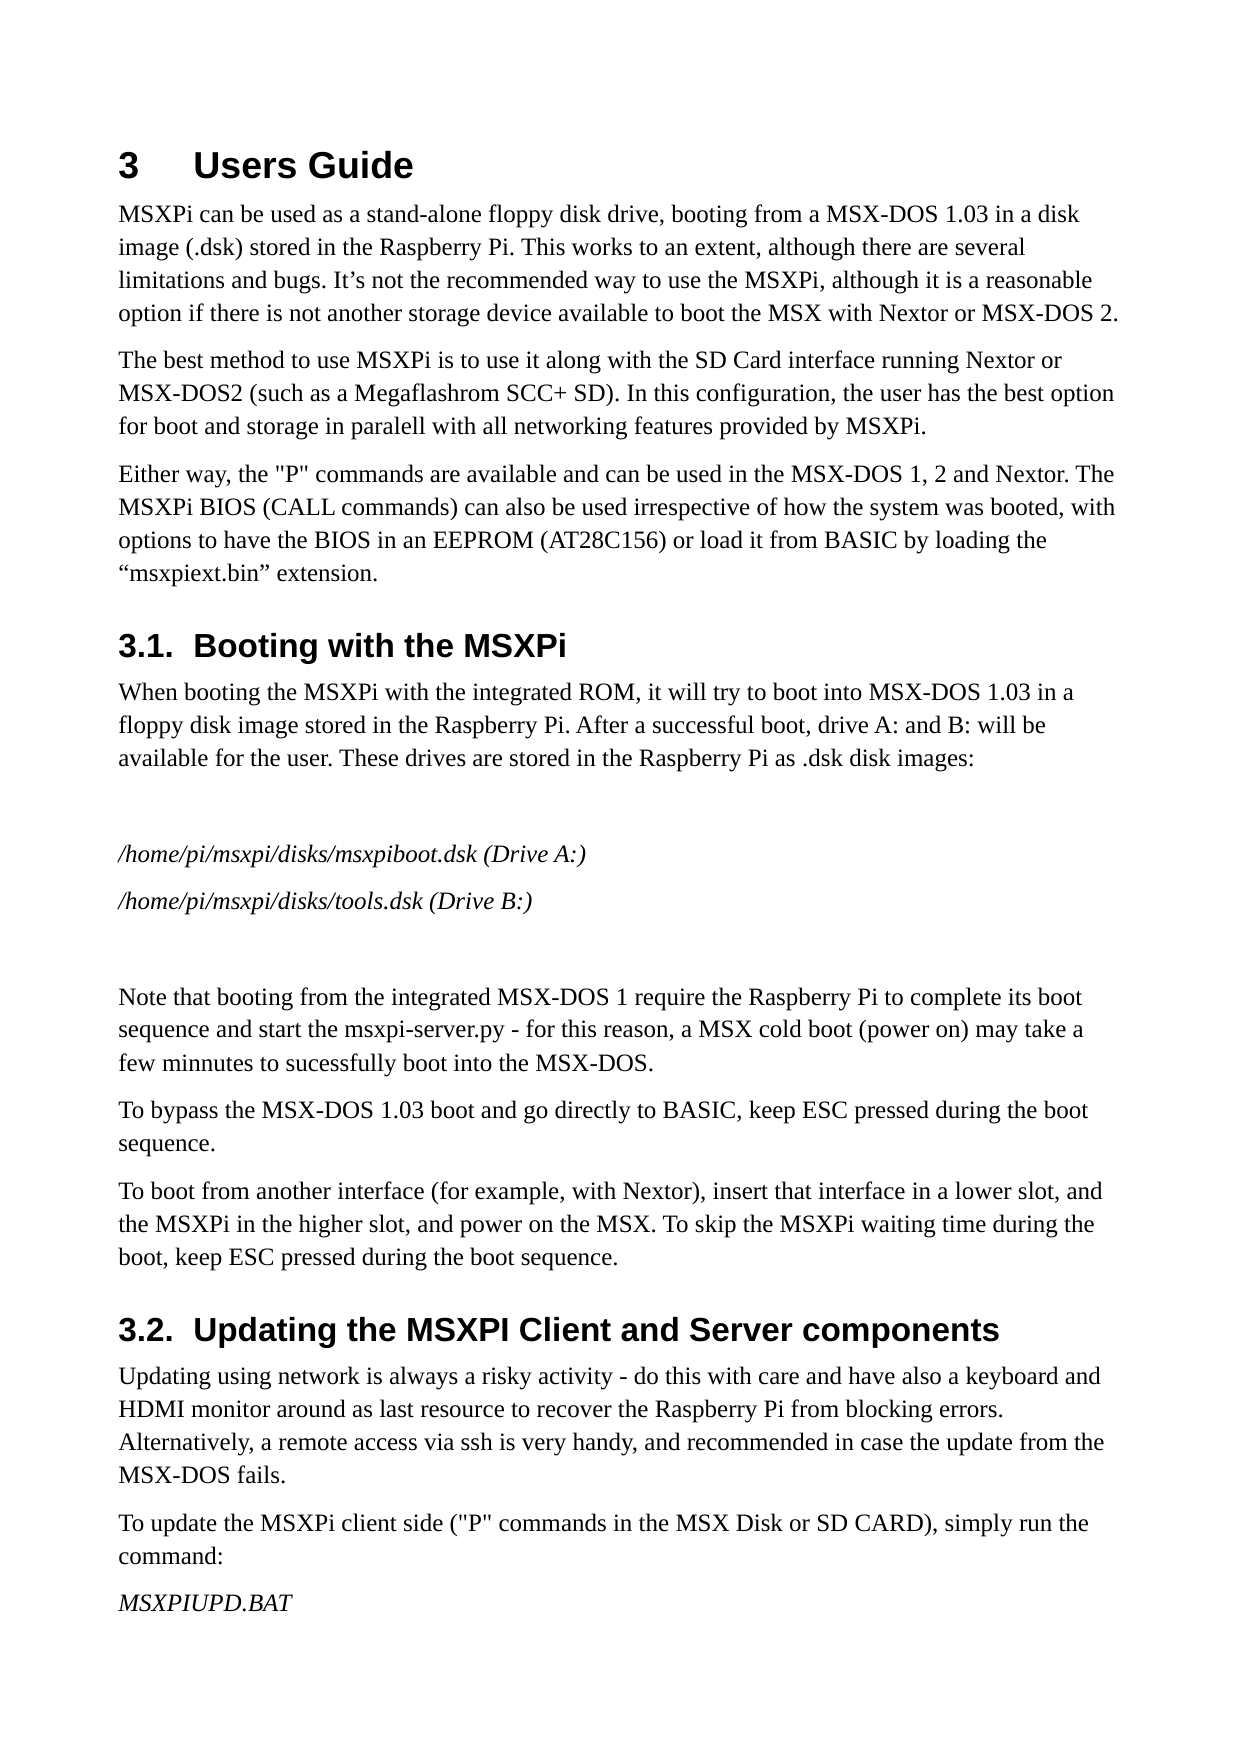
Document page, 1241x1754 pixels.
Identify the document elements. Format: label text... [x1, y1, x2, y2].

text MSXPi can be used as a stand-alone floppy disk drive, booting from a MSX-DOS 1.03 in a disk image (.dsk) stored in the Raspberry Pi. This works to an extent, although there are several limitations and bugs. It’s not the recommended way to use the MSXPi, although it is a reasonable option if there is not another storage device available to boot the MSX with Nextor or MSX-DOS 2. [118, 199, 1122, 327]
text The best method to use MSXPi is to use it along with the SD Card interface running Nextor or MSX-DOS2 (such as a Megaflashrom SCC+ SD). In this configuration, the user has the best option for boot and storage in paralell with all networking features provided by MSXPi. [118, 345, 1122, 440]
subtitle Users Guide [118, 143, 1122, 186]
text /home/pi/msxpi/disks/tools.dsk (Drive B:) [118, 886, 1122, 915]
text Either way, the "P" commands are available and can be used in the MSX-DOS 1, 2 and Nextor. The MSXPi BIOS (CALL commands) can also be used irrespective of how the system was booted, with options to have the BIOS in an EEPROM (AT28C156) or load it from BASIC by loading the “msxpiext.bin” extension. [118, 459, 1122, 587]
text To boot from another interface (for example, with Nextor), insert that interface in a lower slot, and the MSXPi in the higher slot, and power on the MSX. To skip the MSXPi waiting time during the boot, keep ESC pressed during the boot sequence. [118, 1176, 1122, 1271]
text Updating using network is always a risky activity - do this with care and have also a keyboard and HDMI monitor around as last resource to recover the Raspberry Pi from blocking errors. Alternatively, a remote access via ssh is very handy, and recommended in case the update from the MSX-DOS fails. [118, 1361, 1122, 1489]
text MSXPIUPD.BAT [118, 1588, 1122, 1617]
text When booting the MSXPi with the integrated ROM, it will try to boot into MSX-DOS 1.03 in a floppy disk image stored in the Raspberry Pi. After a successful boot, drive A: and B: will be available for the user. These drives are stored in the Raspberry Pi as .dsk disk images: [118, 677, 1122, 772]
subtitle Booting with the MSXPi [118, 627, 1122, 665]
text Note that booting from the integrated MSX-DOS 1 require the Raspberry Pi to complete its boot sequence and start the msxpi-server.py - for this reason, a MSX cold boot (power on) may take a few minnutes to sucessfully boot into the MSX-DOS. [118, 982, 1122, 1076]
text To update the MSXPi client side ("P" commands in the MSX Disk or SD CARD), simply run the command: [118, 1508, 1122, 1570]
subtitle Updating the MSXPI Client and Server components [118, 1310, 1122, 1349]
text To bypass the MSX-DOS 1.03 boot and go directly to BASIC, keep ESC pressed during the boot sequence. [118, 1095, 1122, 1157]
text /home/pi/msxpi/disks/msxpiboot.dsk (Drive A:) [118, 839, 1122, 867]
